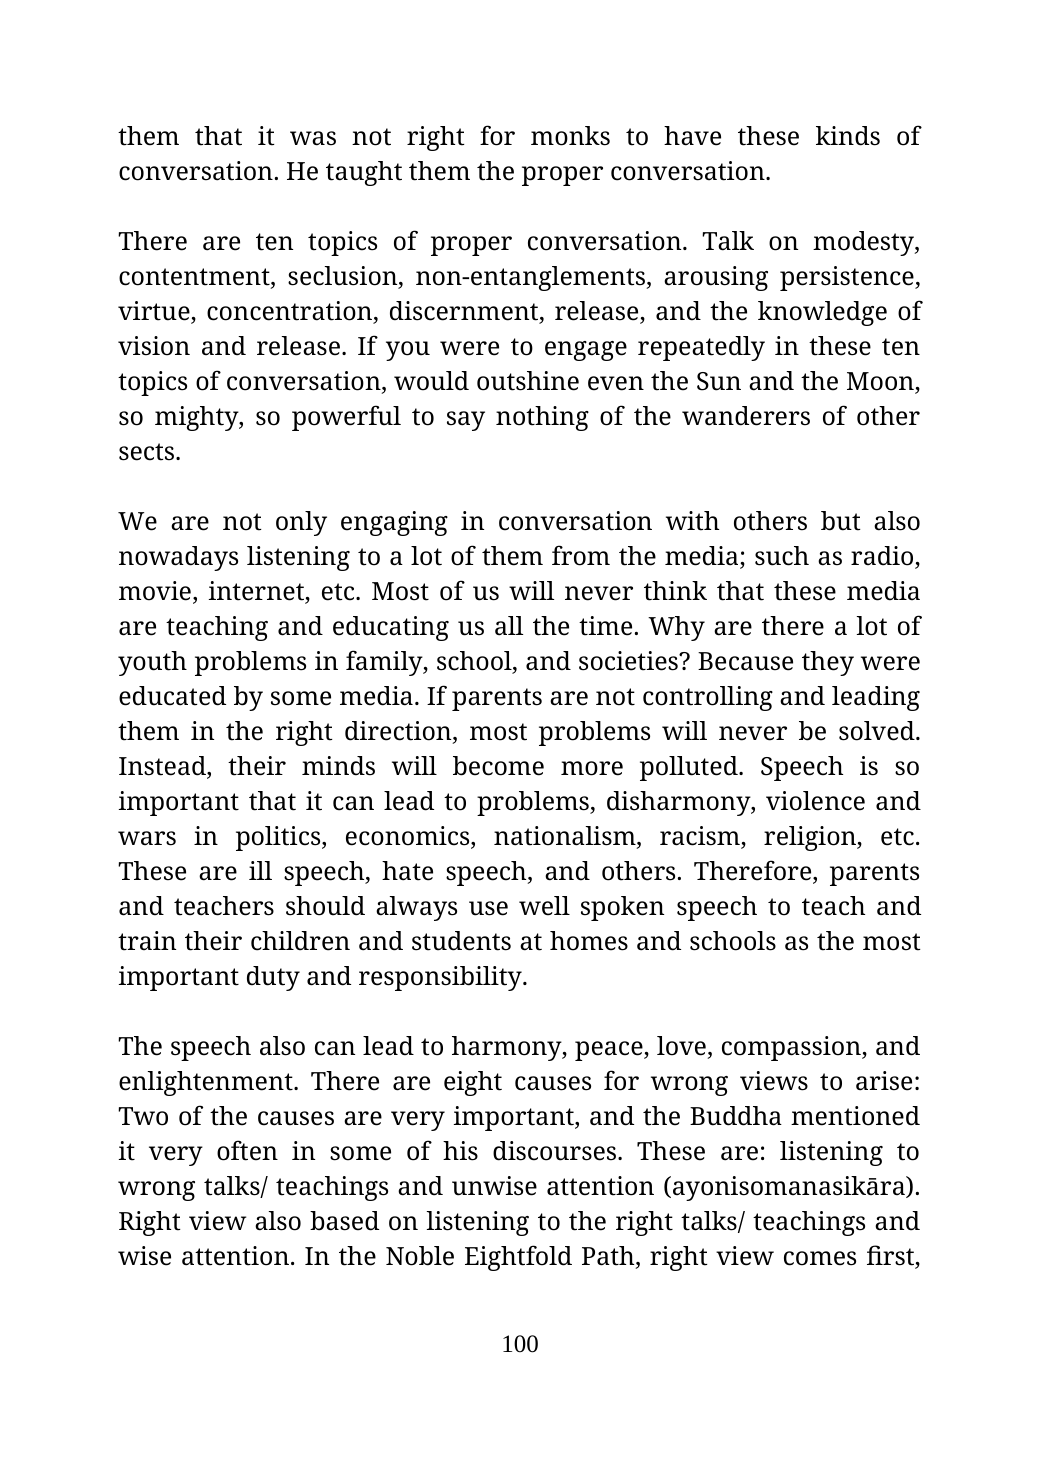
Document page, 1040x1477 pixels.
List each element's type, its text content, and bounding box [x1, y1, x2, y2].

text them that it was not right for monks to have these kinds of conversation. He taught them the proper conversation. There are ten topics of proper conversation. Talk on modesty, contentment, seclusion, non-entanglements, arousing persistence, virtue, concentration, discernment, release, and the knowledge of vision and release. If you were to engage repeatedly in these ten topics of conversation, would outshine even the Sun and the Moon, so mighty, so powerful to say nothing of the wanderers of other sects. We are not only engaging in conversation with others but also nowadays listening to a lot of them from the media; such as radio, movie, internet, etc. Most of us will never think that these media are teaching and educating us all the time. Why are there a lot of youth problems in family, school, and societies? Because they were educated by some media. If parents are not controlling and leading them in the right direction, most problems will never be solved. Instead, their minds will become more polluted. Speech is so important that it can lead to problems, disharmony, violence and wars in politics, economics, nationalism, racism, religion, etc. These are ill speech, hate speech, and others. Therefore, parents and teachers should always use well spoken speech to teach and train their children and students at homes and schools as the most important duty and responsibility. The speech also can lead to harmony, peace, love, compassion, and enlightenment. There are eight causes for wrong views to arise: Two of the causes are very important, and the Buddha mentioned it very often in some of his discourses. These are: listening to wrong talks/ teachings and unwise attention (ayonisomanasikāra). Right view also based on listening to the right talks/ teachings and wise attention. In the Noble Eightfold Path, right view comes first, [118, 118, 922, 1273]
